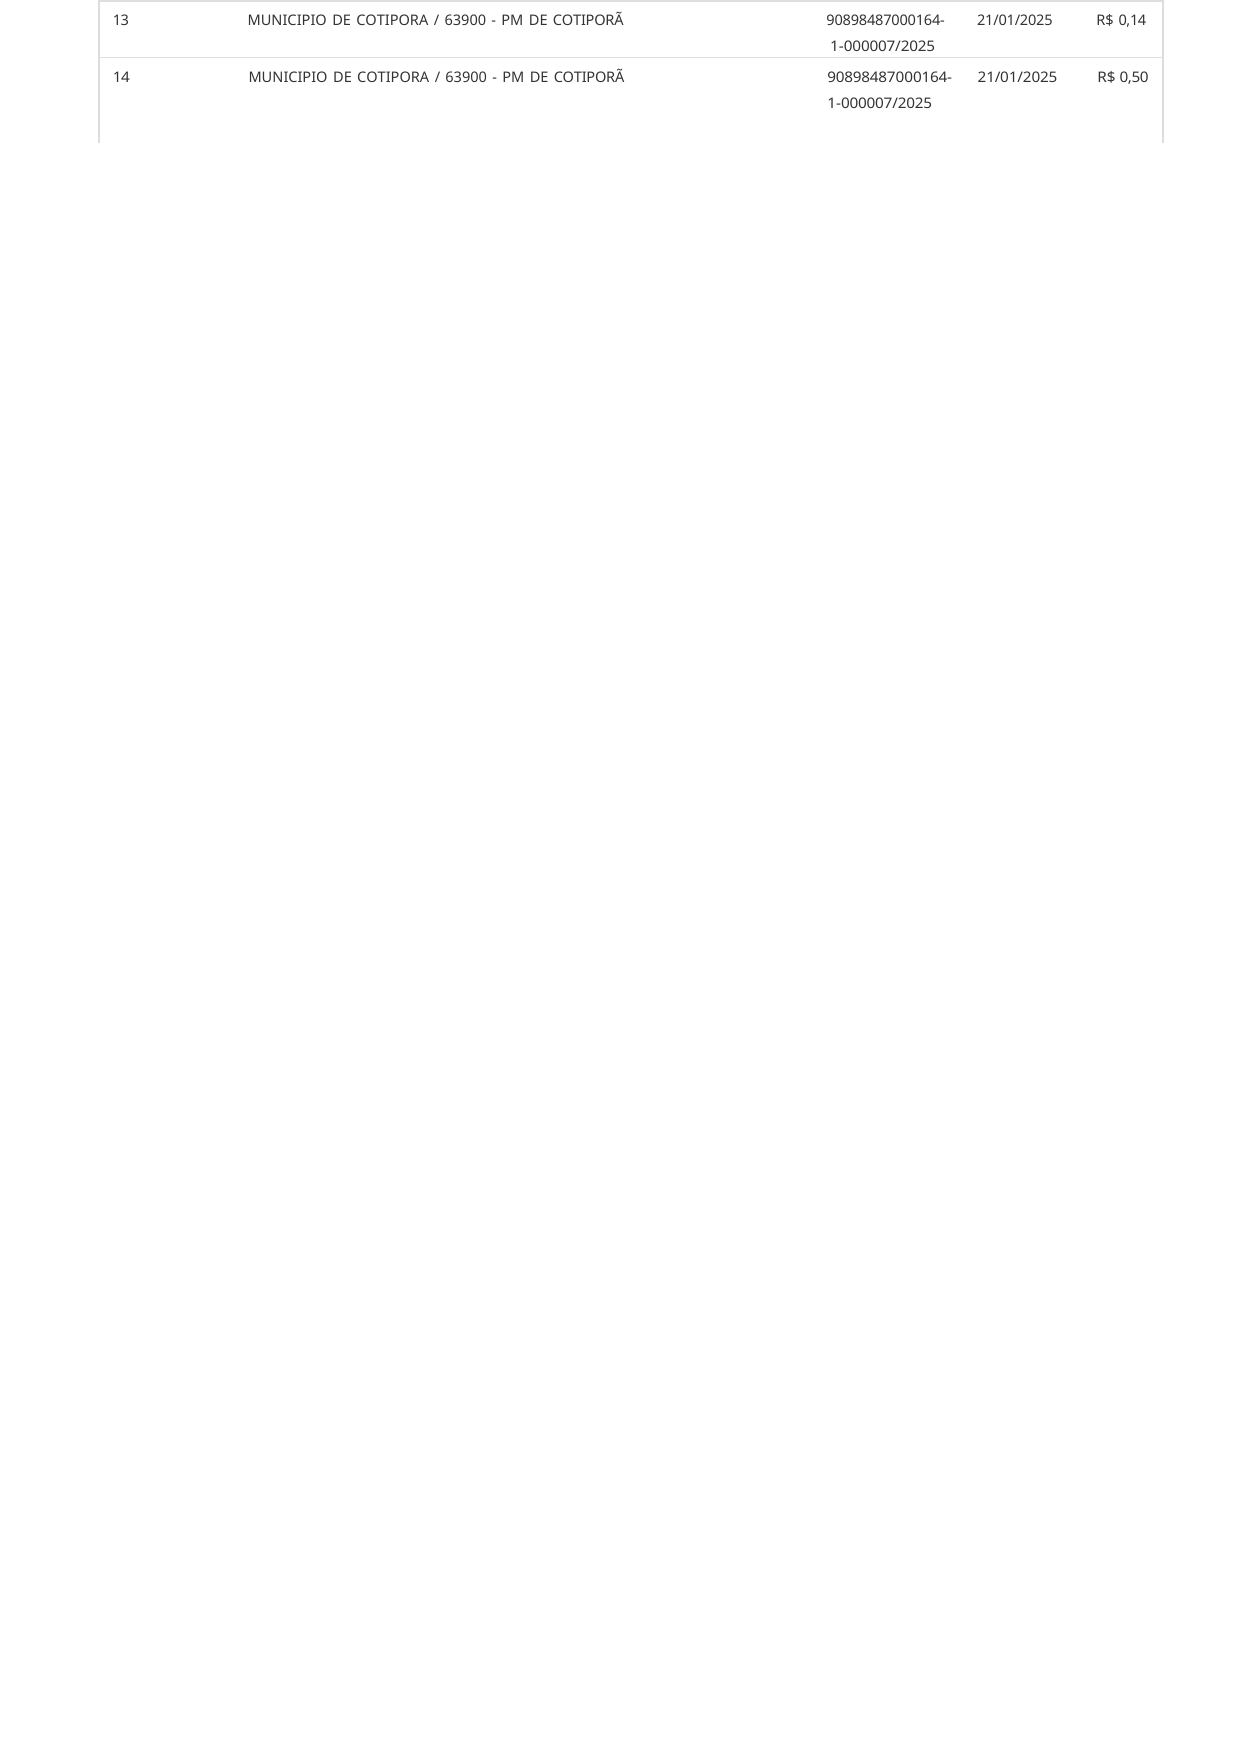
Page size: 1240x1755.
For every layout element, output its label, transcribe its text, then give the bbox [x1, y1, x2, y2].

table_cell 21/01/2025 [965, 58, 1090, 143]
table_cell 13 MUNICIPIO DE COTIPORA / 63900 - PM DE COTIPORÃ 90898487000164- 21/01/2025 R$ 0,14 1-000007/2025 [100, 2, 1162, 56]
table_cell 90898487000164- 1-000007/2025 [814, 58, 965, 143]
table_cell 14 [100, 58, 236, 143]
table_cell MUNICIPIO DE COTIPORA / 63900 - PM DE COTIPORÃ [236, 58, 813, 143]
table_cell R$ 0,50 [1090, 58, 1162, 143]
